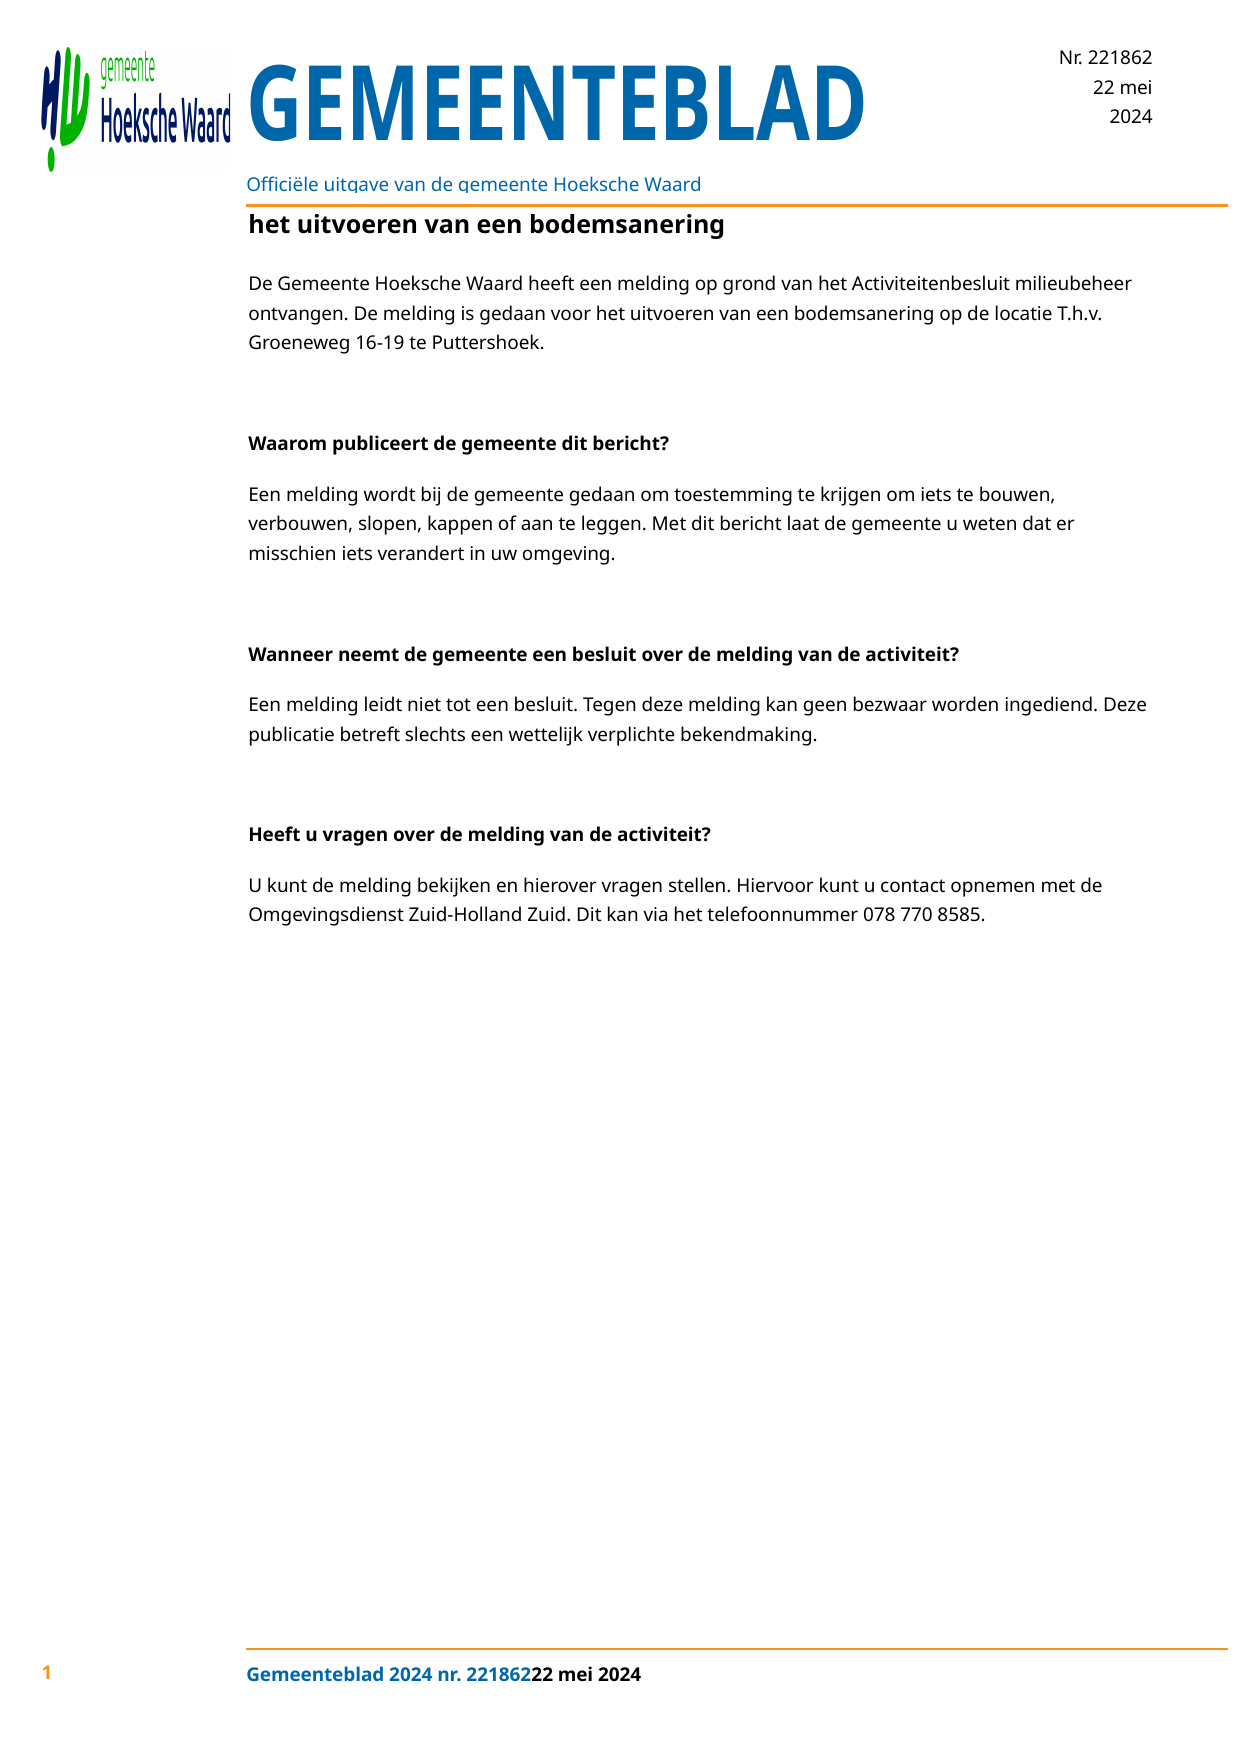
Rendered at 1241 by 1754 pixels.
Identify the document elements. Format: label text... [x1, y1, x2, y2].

text het uitvoeren van een bodemsanering [248, 207, 1152, 241]
text U kunt de melding bekijken en hierover vragen stellen. Hiervoor kunt u contact opnemen met de Omgevingsdienst Zuid-Holland Zuid. Dit kan via het telefoonnummer 078 770 8585. [248, 872, 1152, 927]
text Waarom publiceert de gemeente dit bericht? [248, 430, 1152, 456]
text Een melding leidt niet tot een besluit. Tegen deze melding kan geen bezwaar worden ingediend. Deze publicatie betreft slechts een wettelijk verplichte bekendmaking. [248, 691, 1152, 746]
text Heeft u vragen over de melding van de activiteit? [248, 822, 1152, 847]
text Een melding wordt bij de gemeente gedaan om toestemming te krijgen om iets te bouwen, verbouwen, slopen, kappen of aan te leggen. Met dit bericht laat de gemeente u weten dat er misschien iets verandert in uw omgeving. [248, 481, 1152, 566]
picture [41, 47, 231, 172]
text De Gemeente Hoeksche Waard heeft een melding op grond van het Activiteitenbesluit milieubeheer ontvangen. De melding is gedaan voor het uitvoeren van een bodemsanering op de locatie T.h.v. Groeneweg 16-19 te Puttershoek. [248, 270, 1152, 355]
text Wanneer neemt de gemeente een besluit over de melding van de activiteit? [248, 641, 1152, 666]
